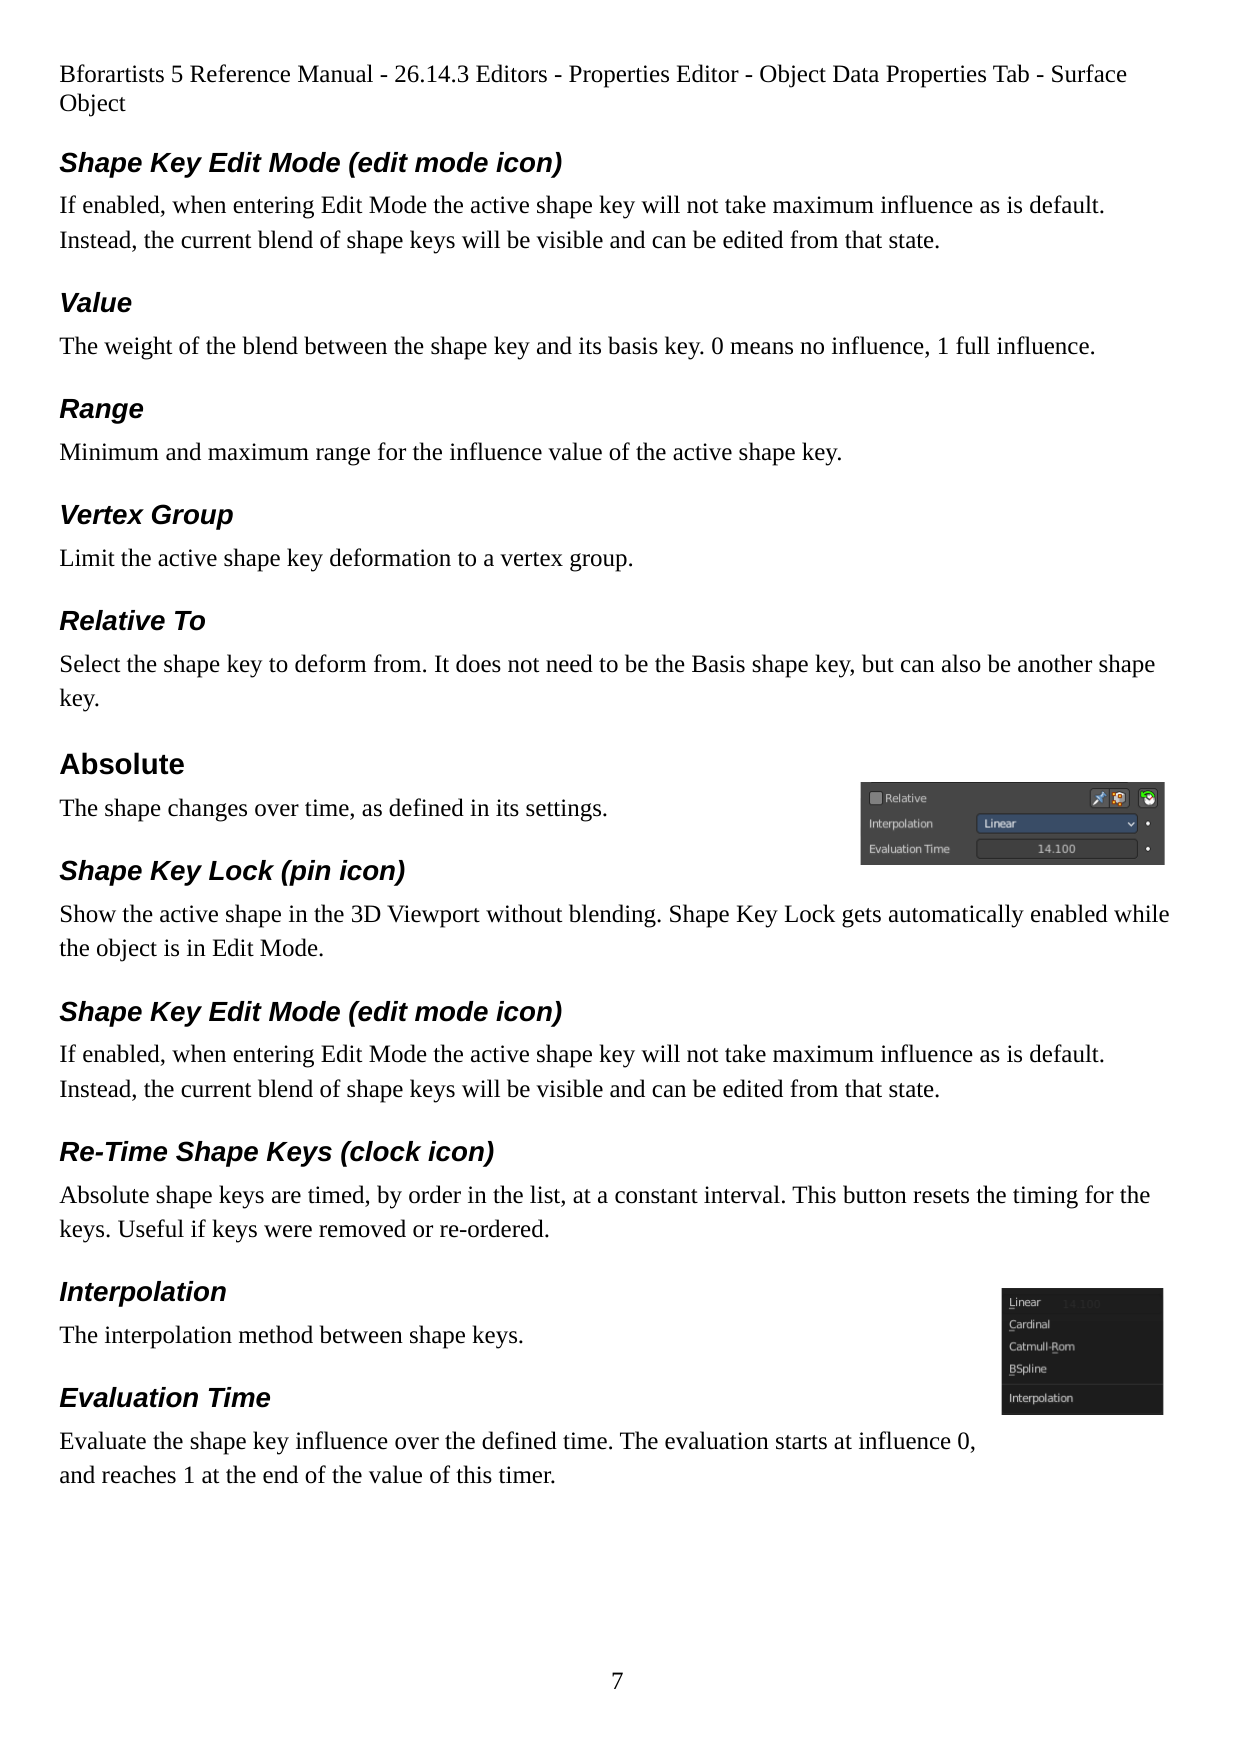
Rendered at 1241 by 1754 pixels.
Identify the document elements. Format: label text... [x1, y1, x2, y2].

subtitle Shape Key Lock (pin icon) [59, 854, 1181, 886]
picture [860, 782, 1165, 865]
text Limit the active shape key deformation to a vertex group. [59, 543, 1181, 571]
text Select the shape key to deform from. It does not need to be the Basis shape key, but can also be another shape key. [59, 649, 1181, 712]
text If enabled, when entering Edit Mode the active shape key will not take maximum influence as is default. Instead, the current blend of shape keys will be visible and can be edited from that state. [59, 190, 1181, 254]
subtitle Interpolation [59, 1276, 1181, 1308]
subtitle Shape Key Edit Mode (edit mode icon) [59, 995, 1181, 1027]
subtitle Vertex Group [59, 498, 1181, 530]
text The interpolation method between shape keys. [59, 1320, 1001, 1349]
subtitle Evaluation Time [59, 1382, 1001, 1414]
text Minimum and maximum range for the influence value of the active shape key. [59, 437, 1181, 466]
subtitle Re-Time Shape Keys (clock icon) [59, 1135, 1181, 1167]
subtitle Absolute [59, 747, 1181, 781]
subtitle Relative To [59, 604, 1181, 636]
text If enabled, when entering Edit Mode the active shape key will not take maximum influence as is default. Instead, the current blend of shape keys will be visible and can be edited from that state. [59, 1039, 1181, 1103]
subtitle [1164, 1382, 1181, 1414]
text The weight of the blend between the shape key and its basis key. 0 means no influence, 1 full influence. [59, 331, 1181, 359]
subtitle Range [59, 392, 1181, 424]
subtitle Shape Key Edit Mode (edit mode icon) [59, 146, 1181, 178]
text Evaluate the shape key influence over the defined time. The evaluation starts at influence 0, and reaches 1 at the end of the value of this timer. [59, 1426, 1181, 1489]
text Absolute shape keys are timed, by order in the list, at a constant interval. This button resets the timing for the keys. Useful if keys were removed or re-ordered. [59, 1180, 1181, 1243]
text Show the active shape in the 3D Viewport without blending. Shape Key Lock gets automatically enabled while the object is in Edit Mode. [59, 899, 1181, 962]
subtitle Value [59, 286, 1181, 318]
text The shape changes over time, as defined in its settings. [59, 793, 860, 822]
picture [1001, 1288, 1164, 1415]
